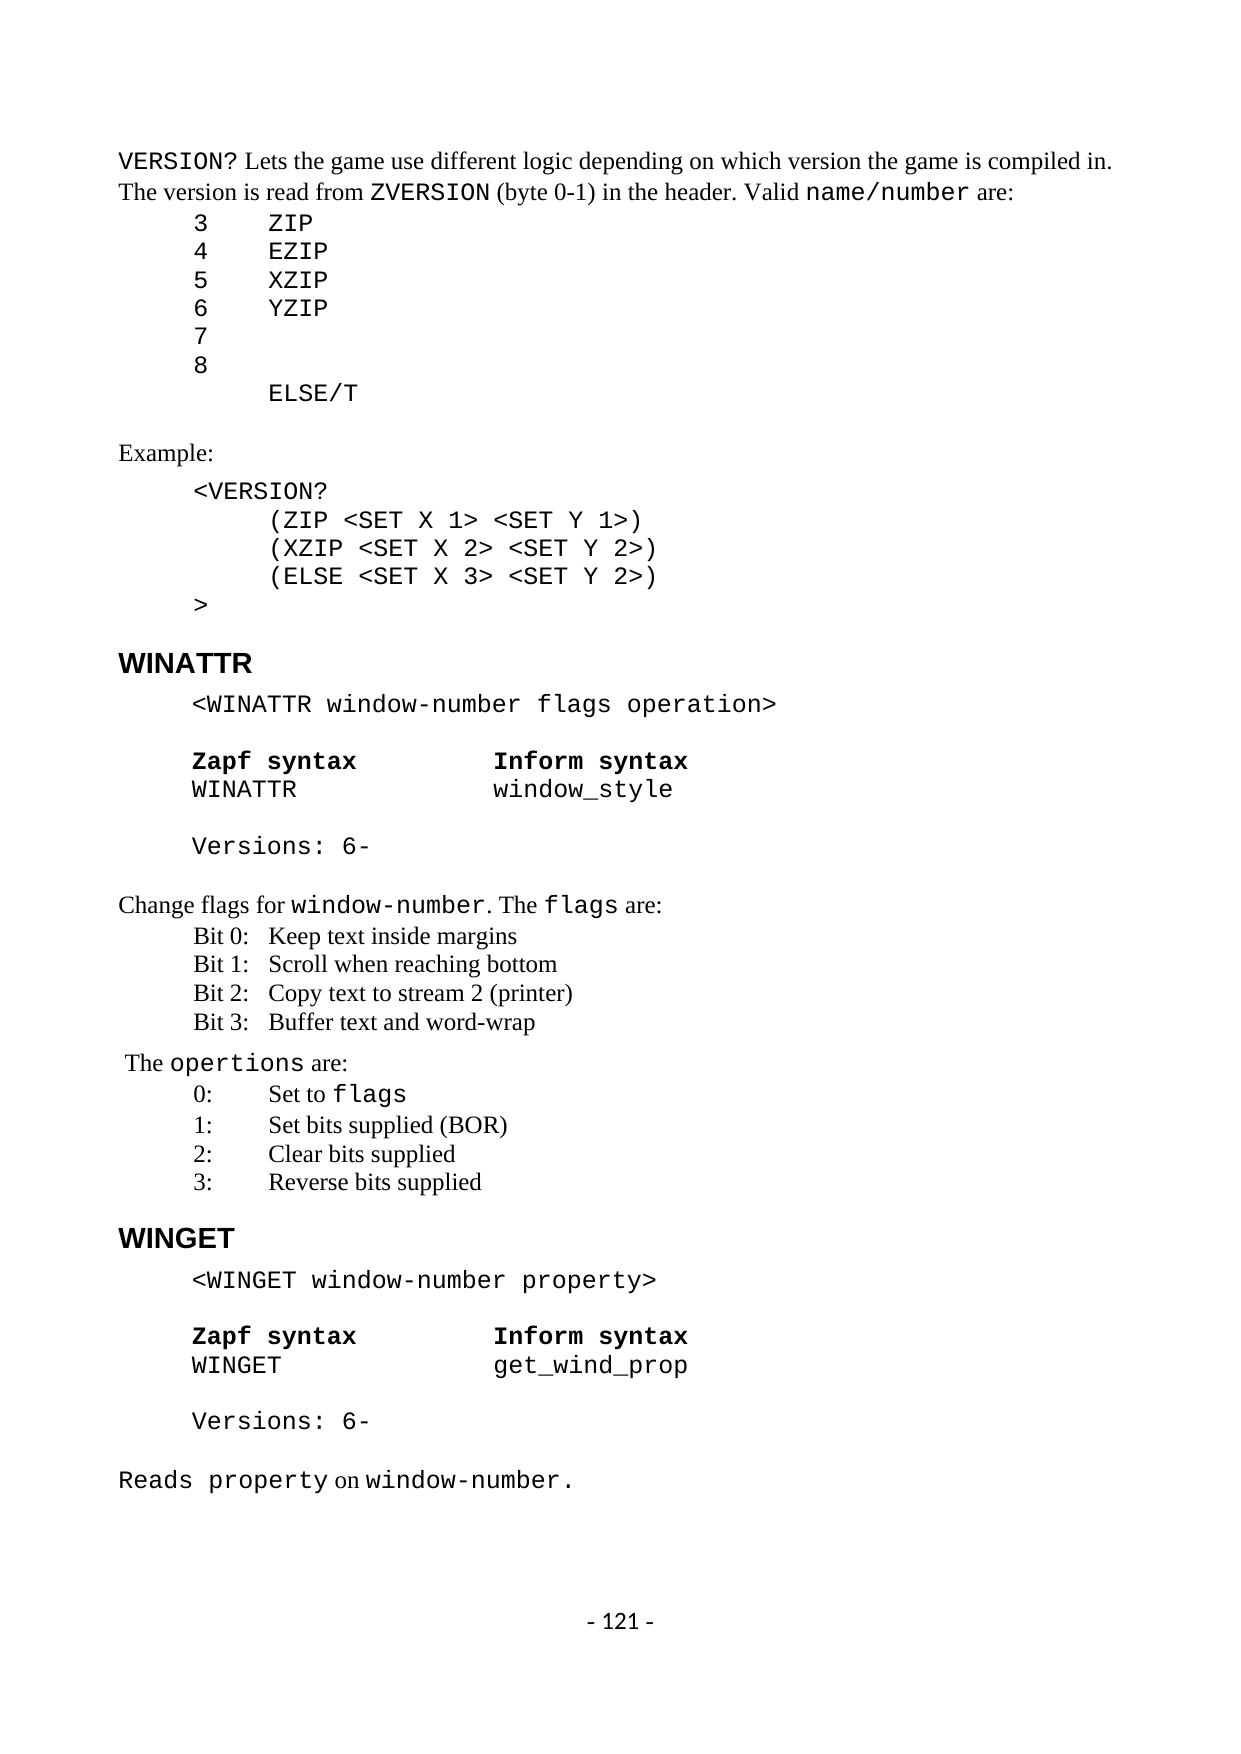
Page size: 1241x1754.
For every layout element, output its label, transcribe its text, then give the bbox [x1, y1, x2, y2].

text Zapf syntax Inform syntax [192, 748, 1122, 777]
text Zapf syntax Inform syntax [192, 1324, 1122, 1352]
text VERSION? Lets the game use different logic depending on which version the game is compiled in. The version is read from ZVERSION (byte 0-1) in the header. Valid name/number are: 3 ZIP 4 EZIP 5 XZIP 6 YZIP 7 8 ELSE/T Example: [118, 146, 1122, 466]
text WINATTR window_style [192, 777, 1122, 805]
text The opertions are: 0: Set to flags 1: Set bits supplied (BOR) 2: Clear bits supplied 3: Reverse bits supplied [118, 1048, 1122, 1196]
subtitle WINATTR [43, 646, 1122, 679]
text Versions: 6- [192, 833, 1122, 862]
subtitle WINGET [43, 1221, 1122, 1255]
text Change flags for window-number. The flags are: Bit 0: Keep text inside margins Bit 1: Scroll when reaching bottom Bit 2: Copy text to stream 2 (printer) Bit 3: Buffer text and word-wrap [118, 890, 1122, 1036]
text WINGET get_wind_prop [192, 1352, 1122, 1381]
text <WINATTR window-number flags operation> [192, 692, 1122, 720]
text Versions: 6- [192, 1409, 1122, 1437]
text <WINGET window-number property> [192, 1267, 1122, 1296]
text Reads property on window-number. [118, 1466, 1122, 1496]
text <VERSION? (ZIP <SET X 1> <SET Y 1>) (XZIP <SET X 2> <SET Y 2>) (ELSE <SET X 3> <SET Y 2>) > [118, 479, 1122, 621]
